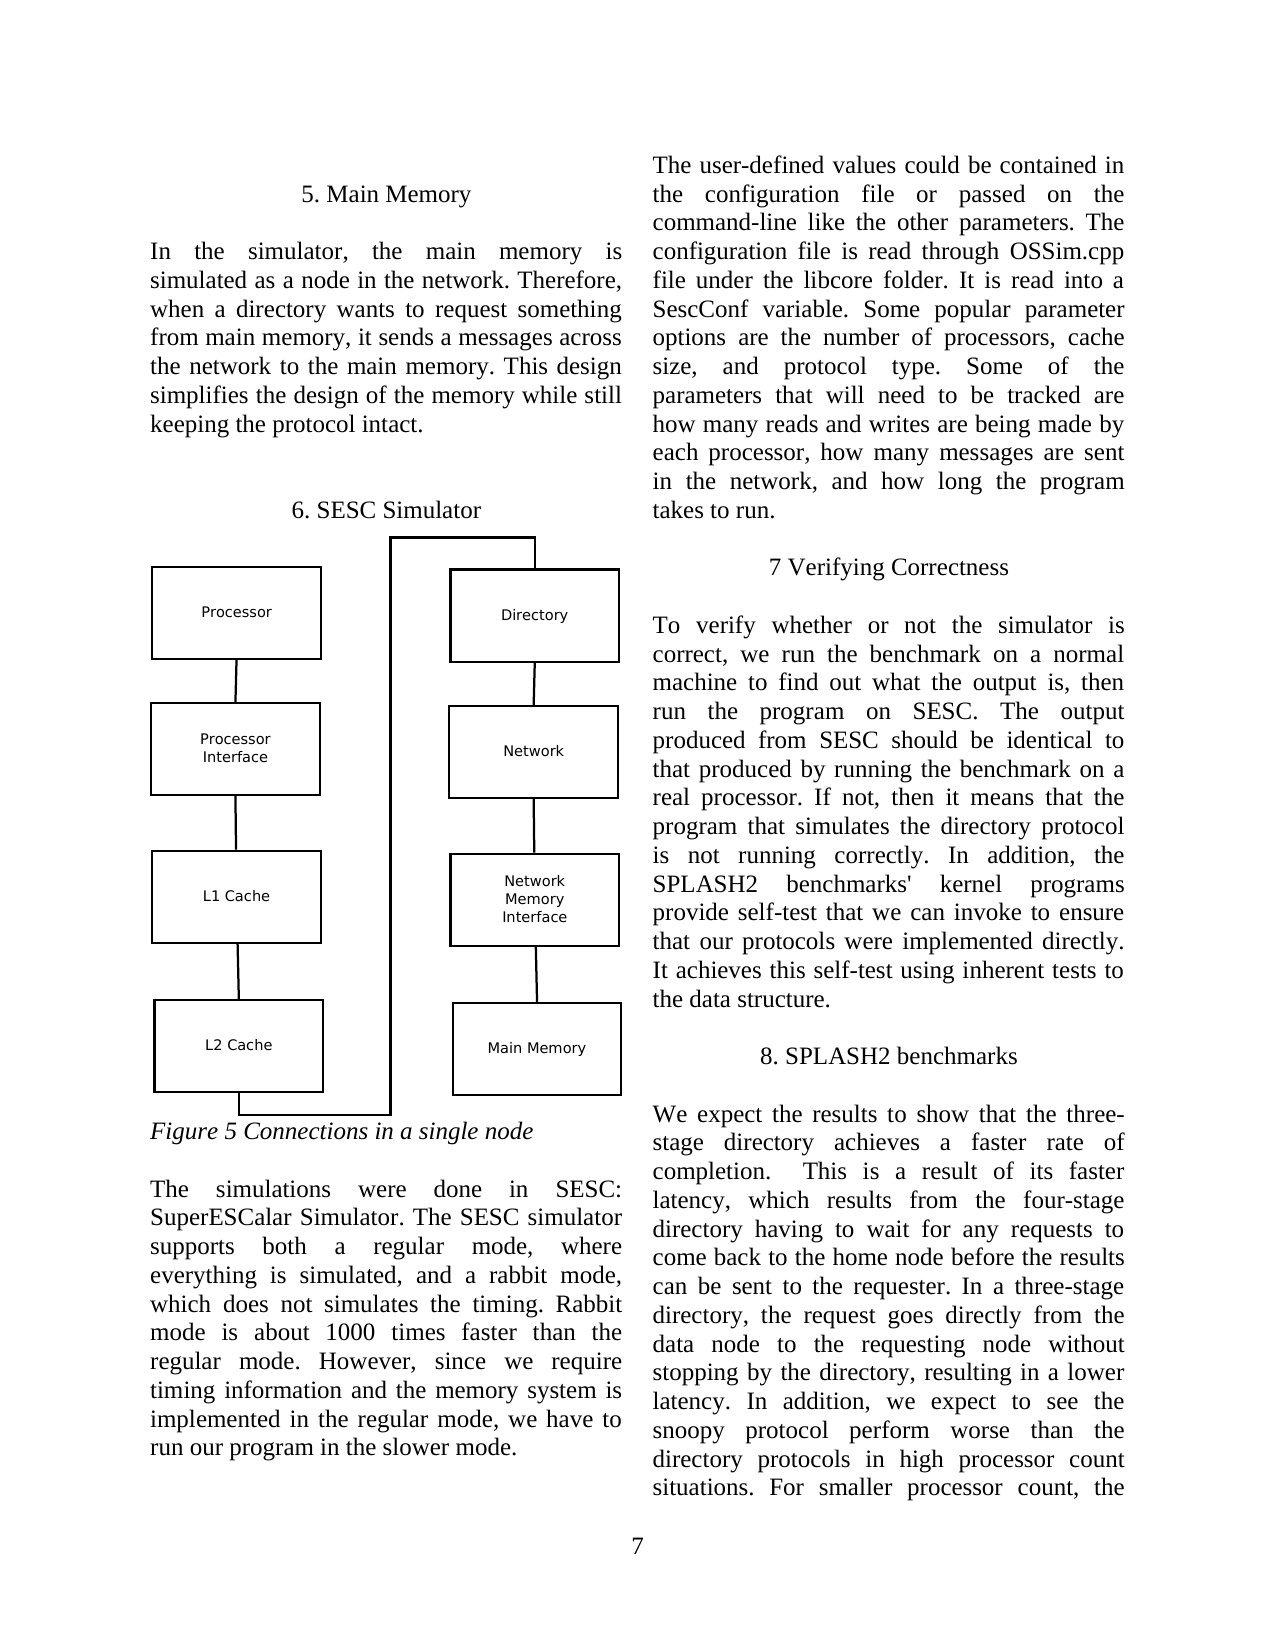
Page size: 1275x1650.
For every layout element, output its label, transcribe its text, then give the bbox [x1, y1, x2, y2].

text The simulations were done in SESC: SuperESCalar Simulator. The SESC simulator supports both a regular mode, where everything is simulated, and a rabbit mode, which does not simulates the timing. Rabbit mode is about 1000 times faster than the regular mode. However, since we require timing information and the memory system is implemented in the regular mode, we have to run our program in the slower mode. [150, 1174, 622, 1461]
text In the simulator, the main memory is simulated as a node in the network. Therefore, when a directory wants to request something from main memory, it sends a messages across the network to the main memory. This design simplifies the design of the memory while still keeping the protocol intact. [150, 236, 622, 437]
text 6. SESC Simulator [150, 495, 622, 524]
text Figure 5 Connections in a single node [150, 796, 622, 1145]
text 7 Verifying Correctness [652, 552, 1125, 581]
text To verify whether or not the simulator is correct, we run the benchmark on a normal machine to find out what the output is, then run the program on SESC. The output produced from SESC should be identical to that produced by running the benchmark on a real processor. If not, then it means that the program that simulates the directory protocol is not running correctly. In addition, the SPLASH2 benchmarks' kernel programs provide self-test that we can invoke to ensure that our protocols were implemented directly. It achieves this self-test using inherent tests to the data structure. [652, 610, 1125, 1012]
text 8. SPLASH2 benchmarks [652, 1041, 1125, 1070]
text The user-defined values could be contained in the configuration file or passed on the command-line like the other parameters. The configuration file is read through OSSim.cpp file under the libcore folder. It is read into a SescConf variable. Some popular parameter options are the number of processors, cache size, and protocol type. Some of the parameters that will need to be tracked are how many reads and writes are being made by each processor, how many messages are sent in the network, and how long the program takes to run. [652, 150, 1125, 524]
text We expect the results to show that the three-stage directory achieves a faster rate of completion. This is a result of its faster latency, which results from the four-stage directory having to wait for any requests to come back to the home node before the results can be sent to the requester. In a three-stage directory, the request goes directly from the data node to the requesting node without stopping by the directory, resulting in a lower latency. In addition, we expect to see the snoopy protocol perform worse than the directory protocols in high processor count situations. For smaller processor count, the [652, 1099, 1125, 1501]
text 5. Main Memory [150, 179, 622, 207]
